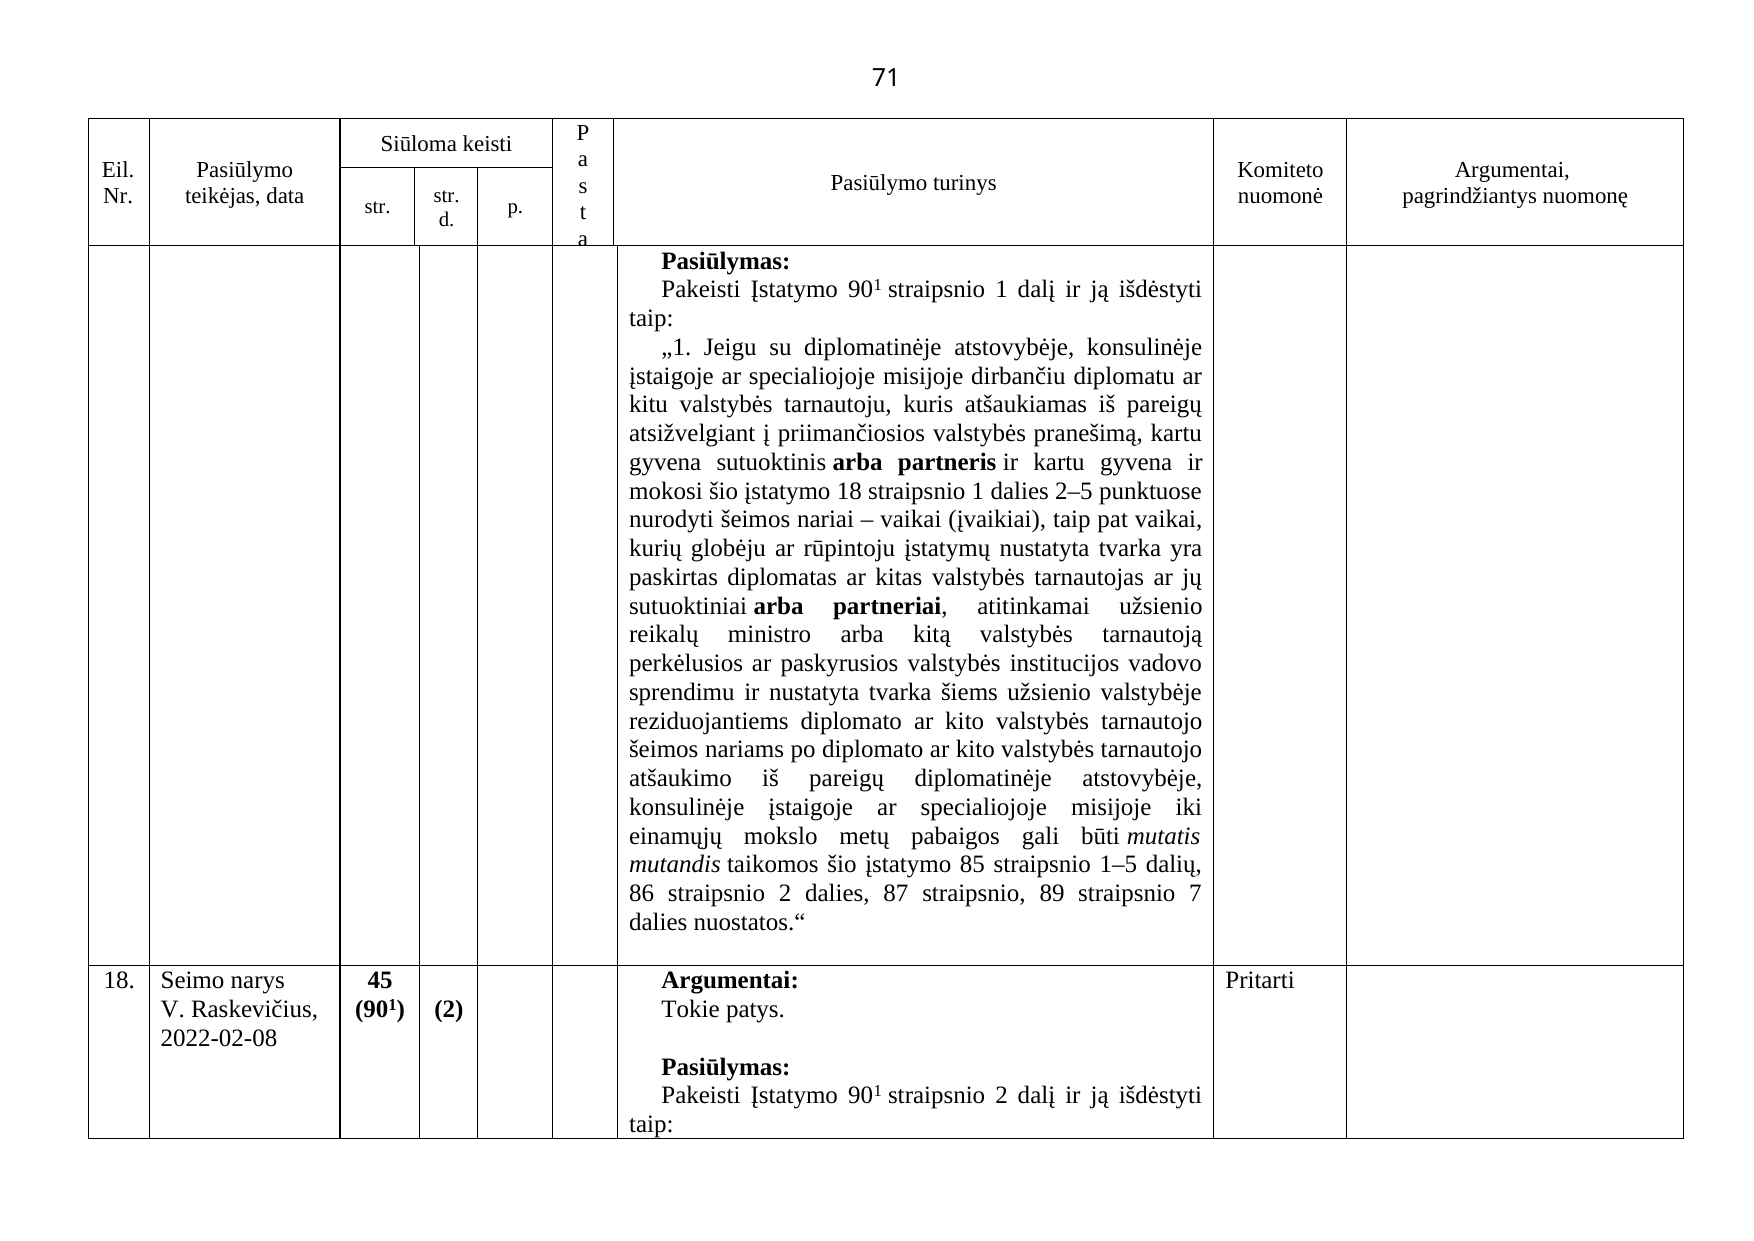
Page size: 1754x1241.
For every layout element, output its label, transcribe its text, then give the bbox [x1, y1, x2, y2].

table_cell [1347, 246, 1683, 964]
table_cell Pritarti [1214, 966, 1346, 1138]
table_cell 18. [89, 966, 149, 1138]
table_cell [478, 246, 552, 964]
table_cell p. [478, 168, 552, 245]
table_header Siūloma keisti [341, 119, 552, 167]
table_cell str. d. [415, 168, 477, 245]
table_header Pastabos [553, 119, 613, 245]
table_cell [1347, 966, 1683, 1138]
table_cell [341, 246, 419, 964]
table_cell Argumentai: Tokie patys. Pasiūlymas: Pakeisti Įstatymo 901 straipsnio 2 dalį ir ją išdėstyti taip: [618, 966, 1213, 1138]
table_cell [89, 246, 149, 964]
table_cell Pasiūlymas: Pakeisti Įstatymo 901 straipsnio 1 dalį ir ją išdėstyti taip: „1. Jeigu su diplomatinėje atstovybėje, konsulinėje įstaigoje ar specialiojoje misijoje dirbančiu diplomatu ar kitu valstybės tarnautoju, kuris atšaukiamas iš pareigų atsižvelgiant į priimančiosios valstybės pranešimą, kartu gyvena sutuoktinis arba partneris ir kartu gyvena ir mokosi šio įstatymo 18 straipsnio 1 dalies 2–5 punktuose nurodyti šeimos nariai – vaikai (įvaikiai), taip pat vaikai, kurių globėju ar rūpintoju įstatymų nustatyta tvarka yra paskirtas diplomatas ar kitas valstybės tarnautojas ar jų sutuoktiniai arba partneriai, atitinkamai užsienio reikalų ministro arba kitą valstybės tarnautoją perkėlusios ar paskyrusios valstybės institucijos vadovo sprendimu ir nustatyta tvarka šiems užsienio valstybėje reziduojantiems diplomato ar kito valstybės tarnautojo šeimos nariams po diplomato ar kito valstybės tarnautojo atšaukimo iš pareigų diplomatinėje atstovybėje, konsulinėje įstaigoje ar specialiojoje misijoje iki einamųjų mokslo metų pabaigos gali būti mutatis mutandis taikomos šio įstatymo 85 straipsnio 1–5 dalių, 86 straipsnio 2 dalies, 87 straipsnio, 89 straipsnio 7 dalies nuostatos.“ [618, 246, 1213, 964]
table_cell [553, 966, 617, 1138]
table_header Komiteto nuomonė [1214, 119, 1346, 245]
table_cell [478, 966, 552, 1138]
table_cell [150, 246, 339, 964]
table_cell [1214, 246, 1346, 964]
table_cell 45 (901) [341, 966, 419, 1138]
table_header Pasiūlymo turinys [614, 119, 1213, 245]
table_cell str. [341, 168, 414, 245]
table_cell Seimo narys V. Raskevičius, 2022-02-08 [150, 966, 339, 1138]
table_header Pasiūlymo teikėjas, data [150, 119, 339, 245]
table_cell [420, 246, 477, 964]
table_cell (2) [420, 966, 477, 1138]
table_cell [553, 246, 617, 964]
table_header Eil. Nr. [89, 119, 149, 245]
table_header Argumentai, pagrindžiantys nuomonę [1347, 119, 1683, 245]
